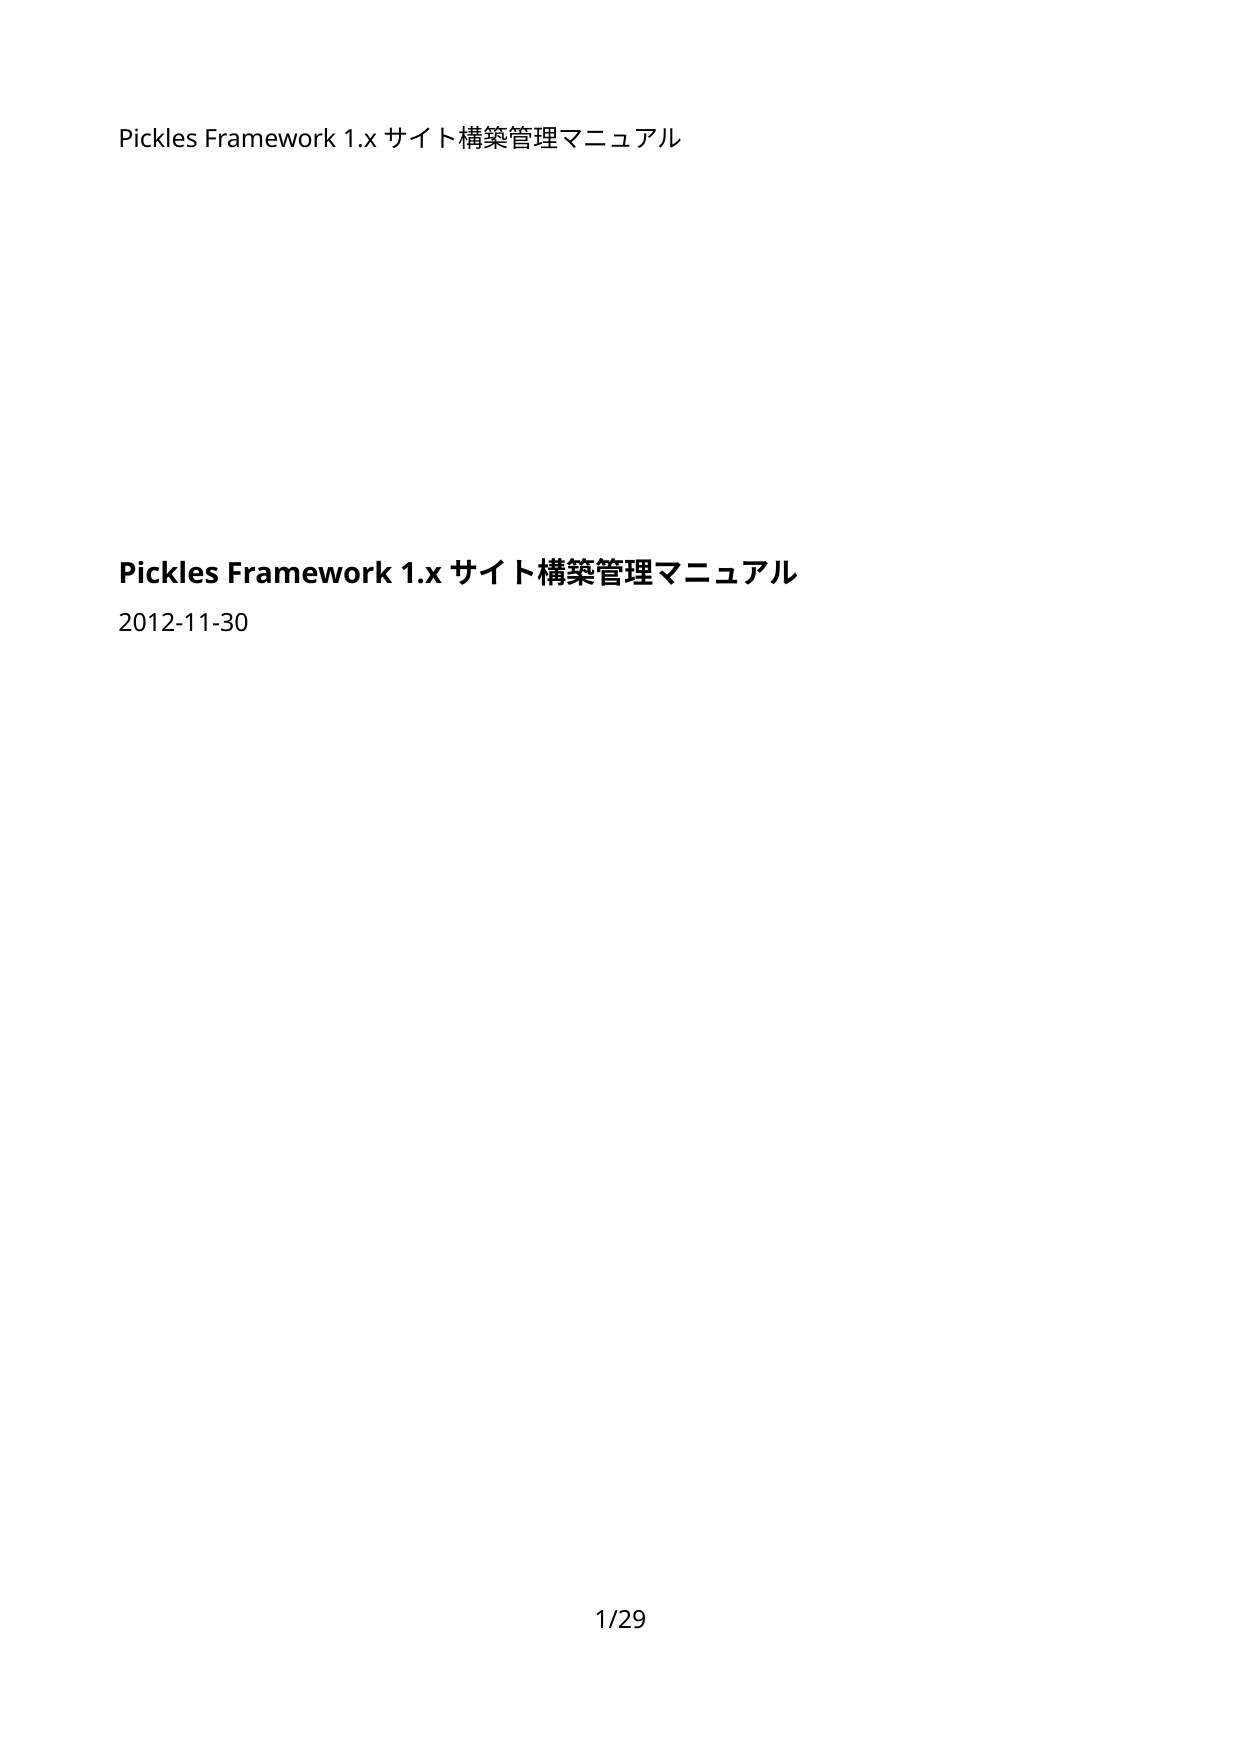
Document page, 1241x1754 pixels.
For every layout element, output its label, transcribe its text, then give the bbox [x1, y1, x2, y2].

subtitle Pickles Framework 1.x サイト構築管理マニュアル [118, 549, 1122, 592]
text 2012-11-30 [118, 604, 1122, 638]
